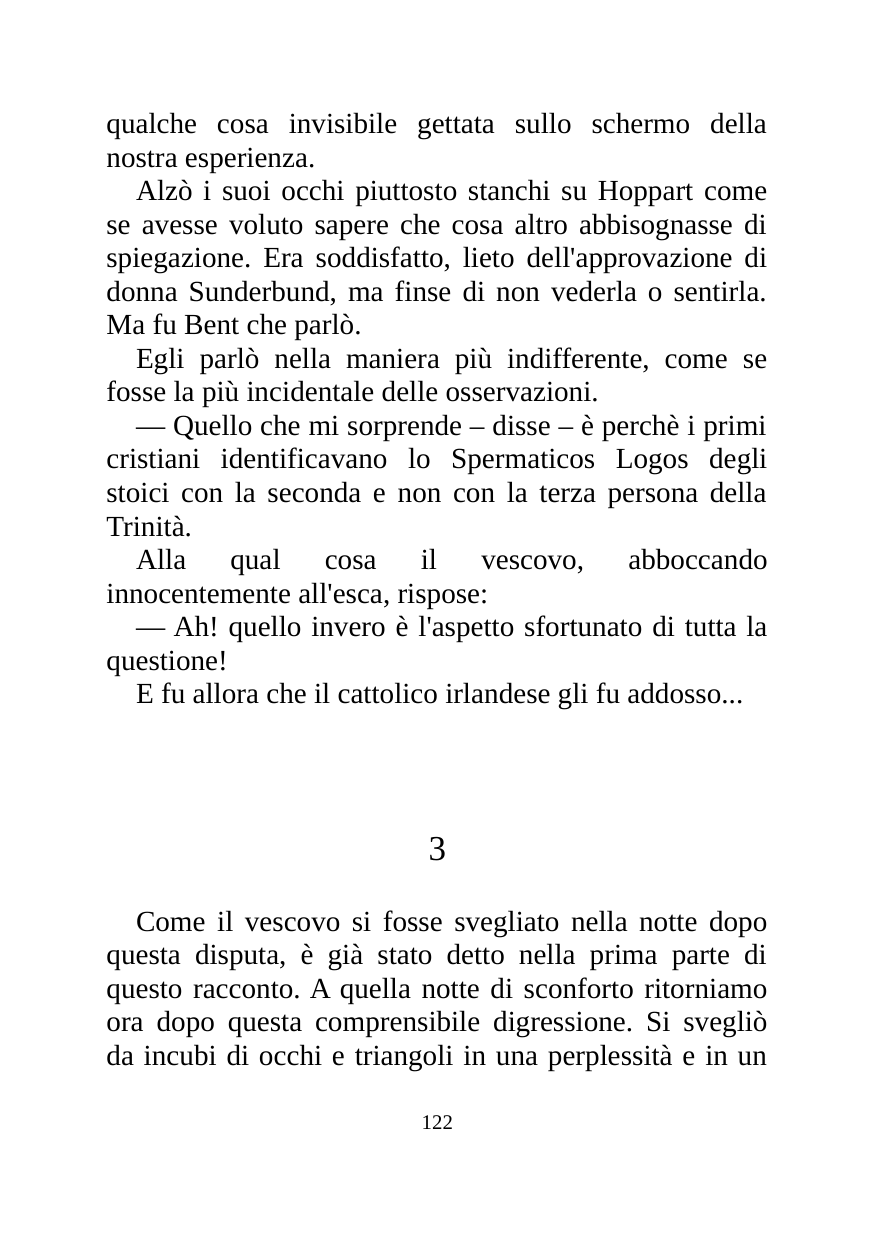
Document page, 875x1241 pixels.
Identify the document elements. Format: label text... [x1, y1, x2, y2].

text E fu allora che il cattolico irlandese gli fu addosso... [106, 676, 768, 710]
subtitle 3 [106, 828, 768, 868]
text — Quello che mi sorprende – disse – è perchè i primi cristiani identificavano lo Spermaticos Logos degli stoici con la seconda e non con la terza persona della Trinità. [106, 408, 768, 542]
text Egli parlò nella maniera più indifferente, come se fosse la più incidentale delle osservazioni. [106, 341, 768, 408]
text qualche cosa invisibile gettata sullo schermo della nostra esperienza. [106, 106, 768, 173]
text Alzò i suoi occhi piuttosto stanchi su Hoppart come se avesse voluto sapere che cosa altro abbisognasse di spiegazione. Era soddisfatto, lieto dell'approvazione di donna Sunderbund, ma finse di non vederla o sentirla. Ma fu Bent che parlò. [106, 173, 768, 341]
text — Ah! quello invero è l'aspetto sfortunato di tutta la questione! [106, 609, 768, 676]
text Come il vescovo si fosse svegliato nella notte dopo questa disputa, è già stato detto nella prima parte di questo racconto. A quella notte di sconforto ritorniamo ora dopo questa comprensibile digressione. Si svegliò da incubi di occhi e triangoli in una perplessità e in un [106, 904, 768, 1071]
text Alla qual cosa il vescovo, abboccando innocentemente all'esca, rispose: [106, 542, 768, 609]
